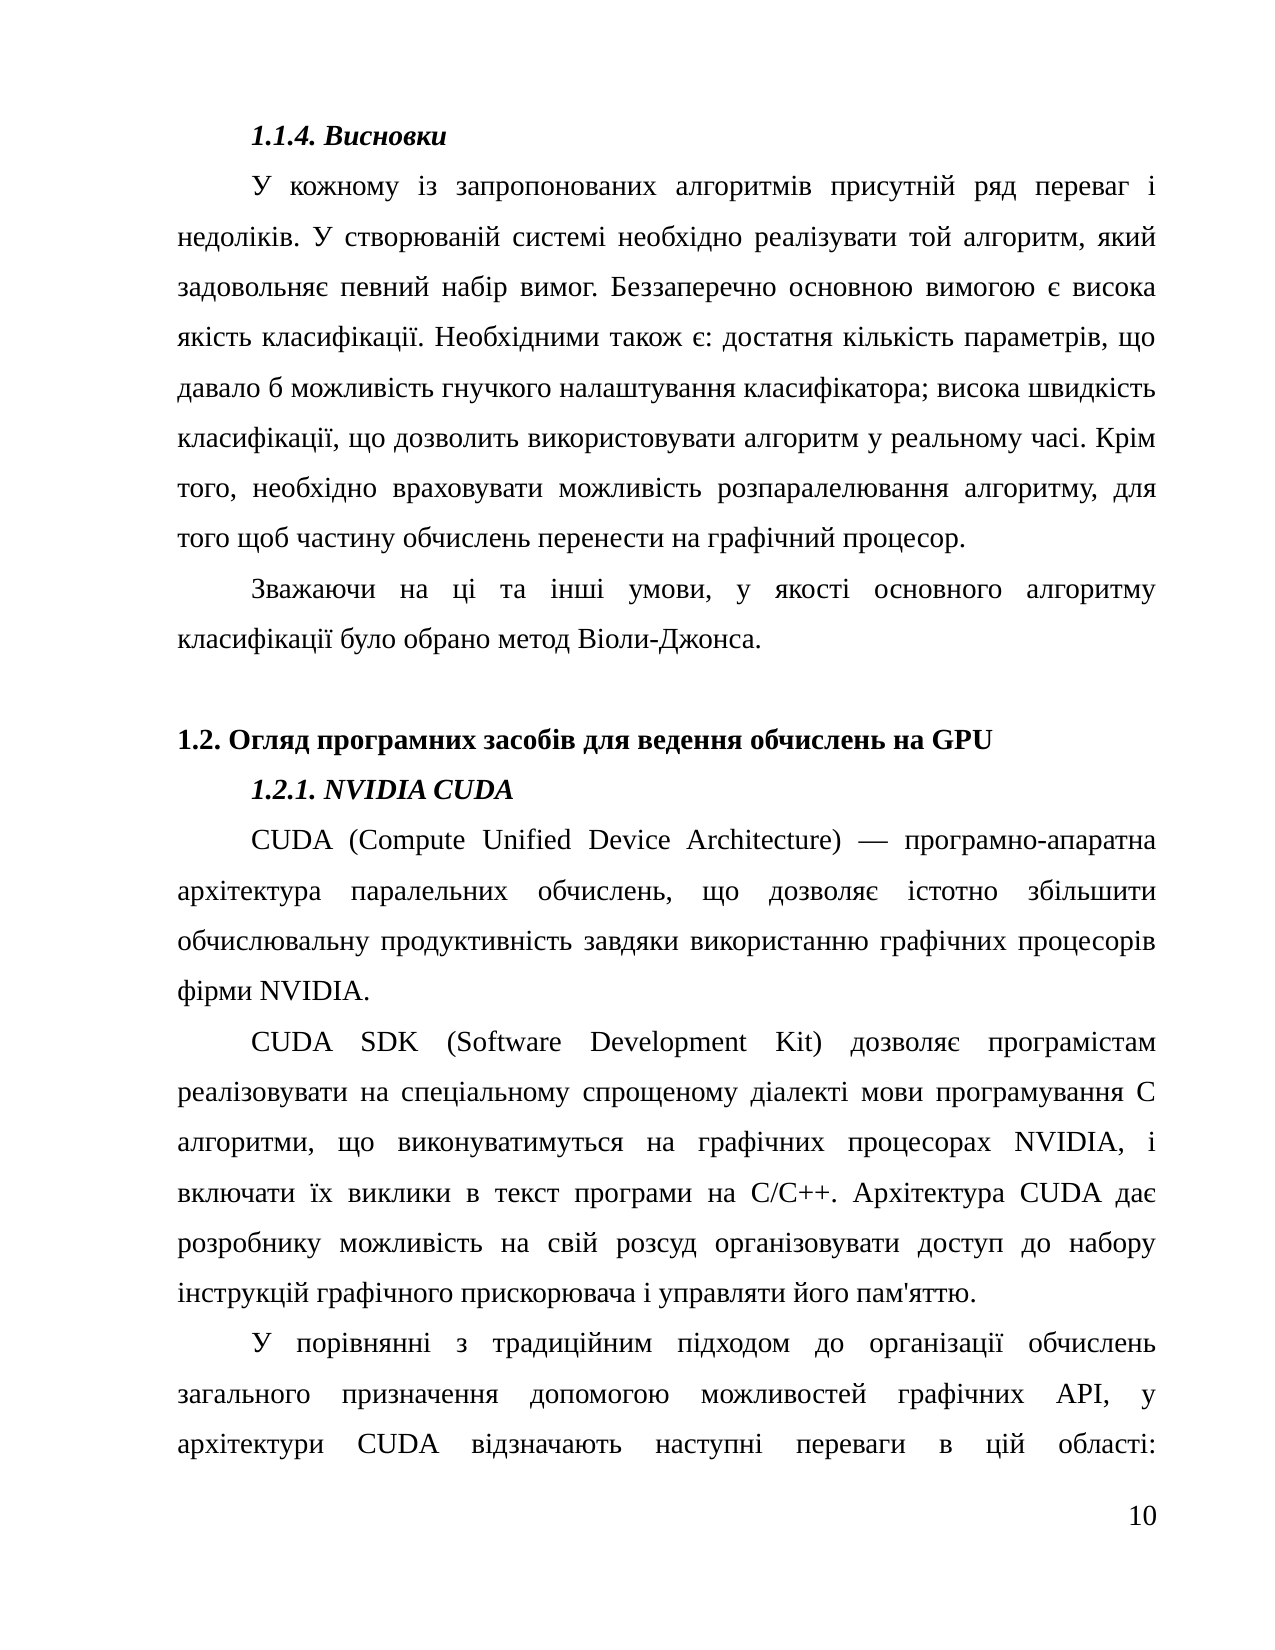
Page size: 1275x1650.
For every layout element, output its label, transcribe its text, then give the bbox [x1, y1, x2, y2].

subtitle 1.2. Огляд програмних засобів для ведення обчислень на GPU [177, 722, 1157, 755]
text У кожному із запропонованих алгоритмів присутній ряд переваг і недоліків. У створюваній системі необхідно реалізувати той алгоритм, який задовольняє певний набір вимог. Беззаперечно основною вимогою є висока якість класифікації. Необхідними також є: достатня кількість параметрів, що давало б можливість гнучкого налаштування класифікатора; висока швидкість класифікації, що дозволить використовувати алгоритм у реальному часі. Крім того, необхідно враховувати можливість розпаралелювання алгоритму, для того щоб частину обчислень перенести на графічний процесор. [177, 168, 1157, 554]
text 1.1.4. Висновки [177, 118, 1157, 152]
text 1.2.1. NVIDIA CUDA [177, 772, 1157, 806]
text У порівнянні з традиційним підходом до організації обчислень загального призначення допомогою можливостей графічних API, у архітектури CUDA відзначають наступні переваги в цій області: [177, 1326, 1157, 1460]
text CUDA (Compute Unified Device Architecture) — програмно-апаратна архітектура паралельних обчислень, що дозволяє істотно збільшити обчислювальну продуктивність завдяки використанню графічних процесорів фірми NVIDIA. [177, 822, 1157, 1007]
text Зважаючи на ці та інші умови, у якості основного алгоритму класифікації було обрано метод Віоли-Джонса. [177, 571, 1157, 655]
text CUDA SDK (Software Development Kit) дозволяє програмістам реалізовувати на спеціальному спрощеному діалекті мови програмування C алгоритми, що виконуватимуться на графічних процесорах NVIDIA, і включати їх виклики в текст програми на C/C++. Архітектура CUDA дає розробнику можливість на свій розсуд організовувати доступ до набору інструкцій графічного прискорювача і управляти його пам'яттю. [177, 1024, 1157, 1309]
